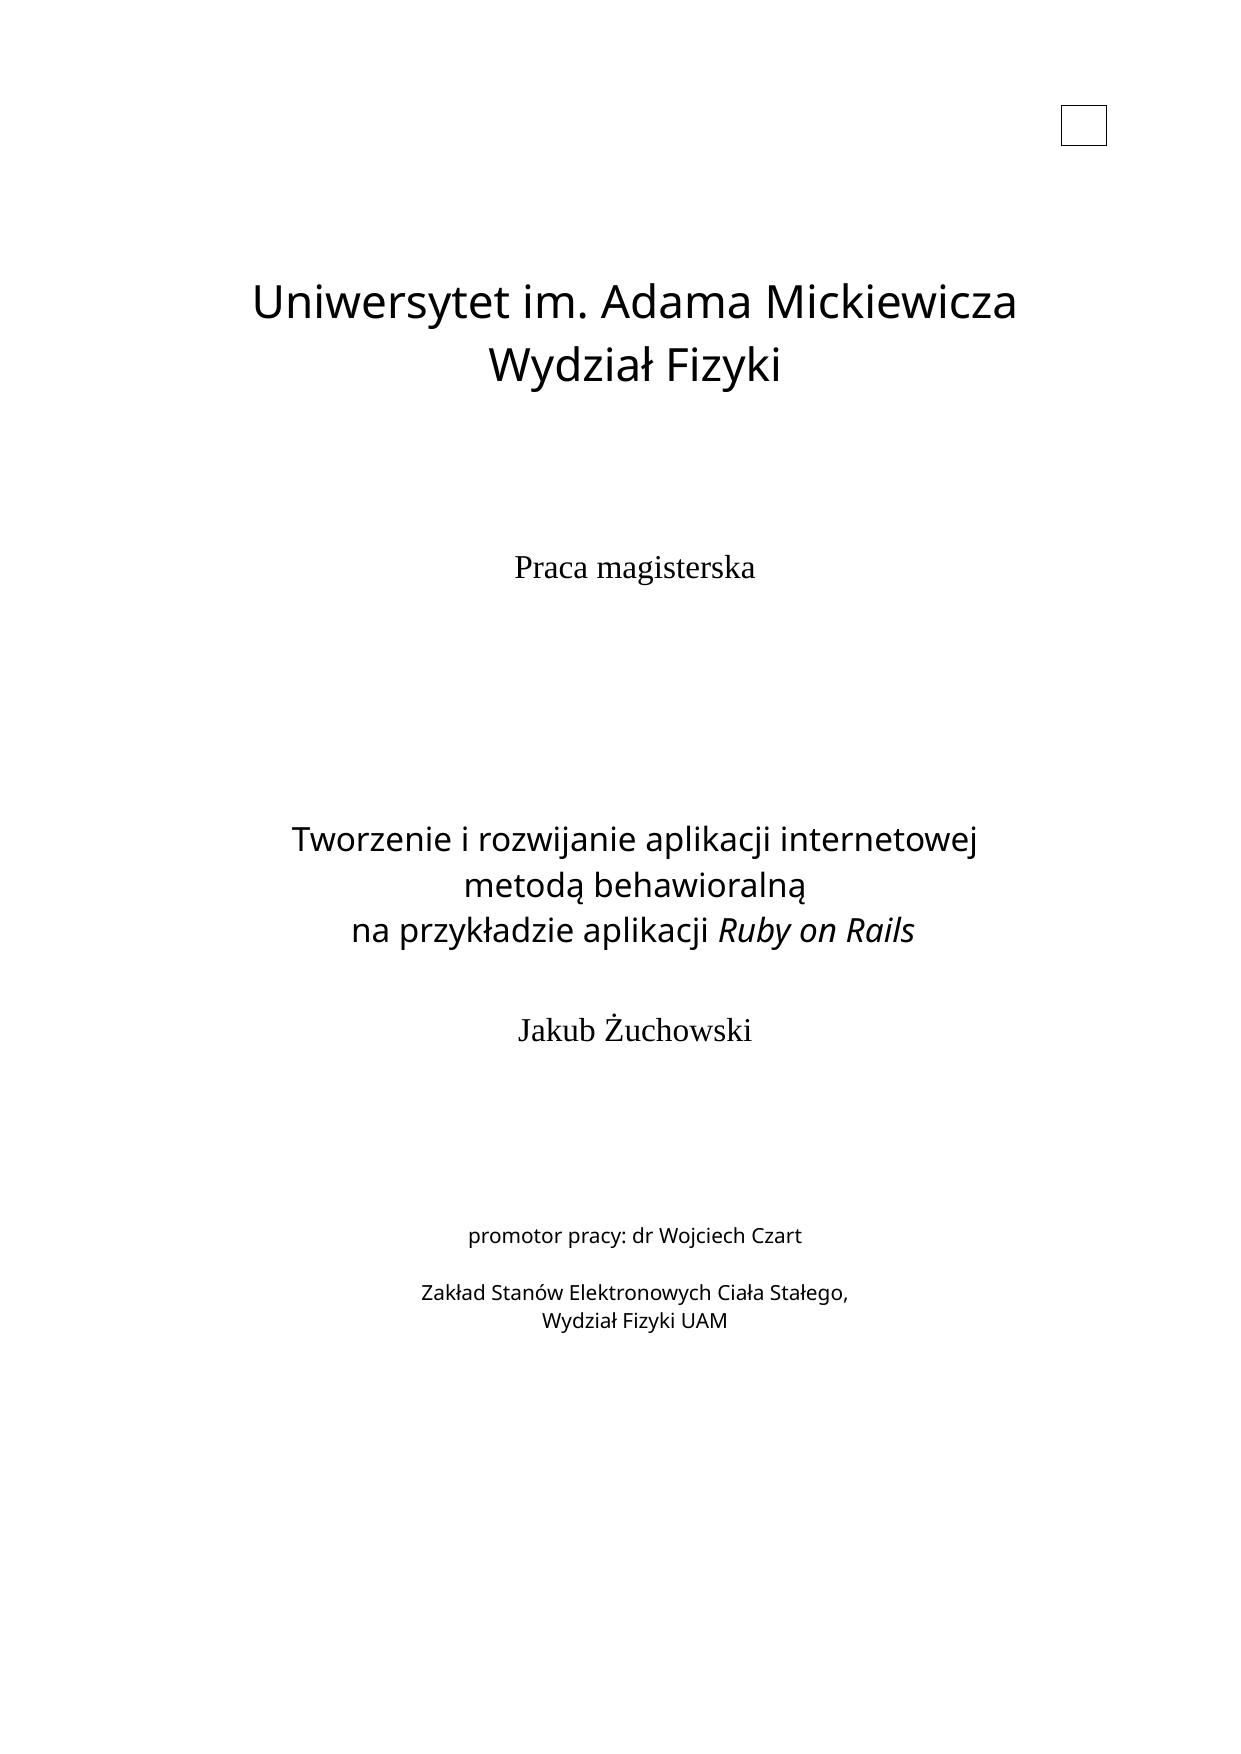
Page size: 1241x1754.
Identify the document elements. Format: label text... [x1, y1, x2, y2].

text Tworzenie i rozwijanie aplikacji internetowej metodą behawioralną [177, 816, 1093, 907]
text Wydział Fizyki [177, 332, 1093, 395]
text na przykładzie aplikacji Ruby on Rails [177, 907, 1093, 952]
text Praca magisterska [177, 548, 1093, 586]
text Uniwersytet im. Adama Mickiewicza [177, 270, 1093, 332]
text Jakub Żuchowski [177, 1010, 1093, 1048]
text promotor pracy: dr Wojciech Czart [177, 1221, 1093, 1249]
text Zakład Stanów Elektronowych Ciała Stałego, [177, 1278, 1093, 1306]
text Wydział Fizyki UAM [177, 1306, 1093, 1334]
